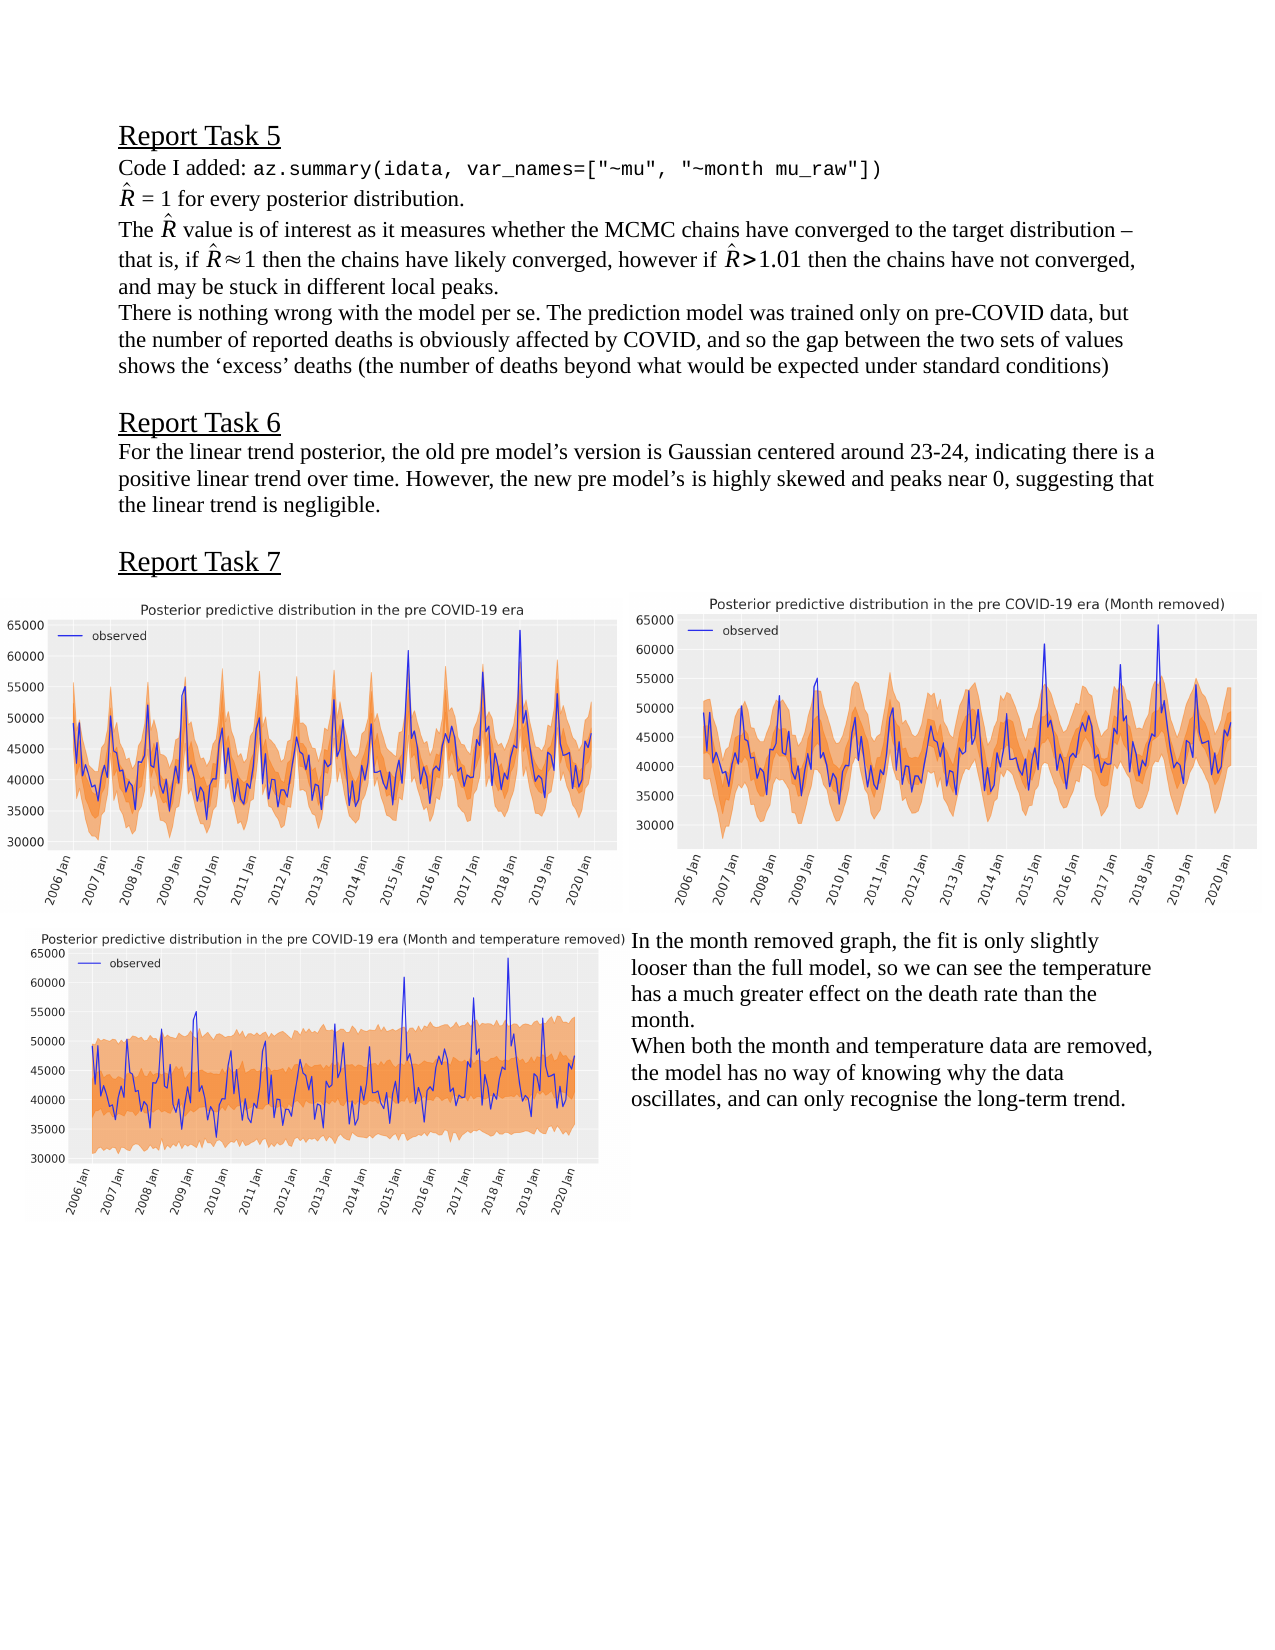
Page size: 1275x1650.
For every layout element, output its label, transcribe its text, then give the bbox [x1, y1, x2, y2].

text When both the month and temperature data are removed, the model has no way of knowing why the data oscillates, and can only recognise the long-term trend. [631, 1033, 1157, 1112]
text For the linear trend posterior, the old pre model’s version is Gaussian centered around 23-24, indicating there is a positive linear trend over time. However, the new pre model’s is highly skewed and peaks near 0, suggesting that the linear trend is negligible. [118, 438, 1157, 517]
text There is nothing wrong with the model per se. The prediction model was trained only on pre-COVID data, but the number of reported deaths is obviously affected by COVID, and so the gap between the two sets of values shows the ‘excess’ deaths (the number of deaths beyond what would be expected under standard conditions) [118, 299, 1157, 378]
text The value is of interest as it measures whether the MCMC chains have converged to the target distribution – that is, if then the chains have likely converged, however if then the chains have not converged, and may be stuck in different local peaks. [118, 212, 1157, 299]
picture [0, 598, 623, 913]
picture [629, 592, 1263, 913]
picture [24, 928, 631, 1222]
text Report Task 5 Code I added: az.summary(idata, var_names=["~mu", "~month mu_raw"]) [118, 118, 1157, 181]
text Report Task 6 [118, 405, 1157, 438]
text Report Task 7 [118, 544, 1157, 577]
text In the month removed graph, the fit is only slightly looser than the full model, so we can see the temperature has a much greater effect on the death rate than the month. [118, 913, 1157, 1033]
text = 1 for every posterior distribution. [118, 181, 1157, 212]
